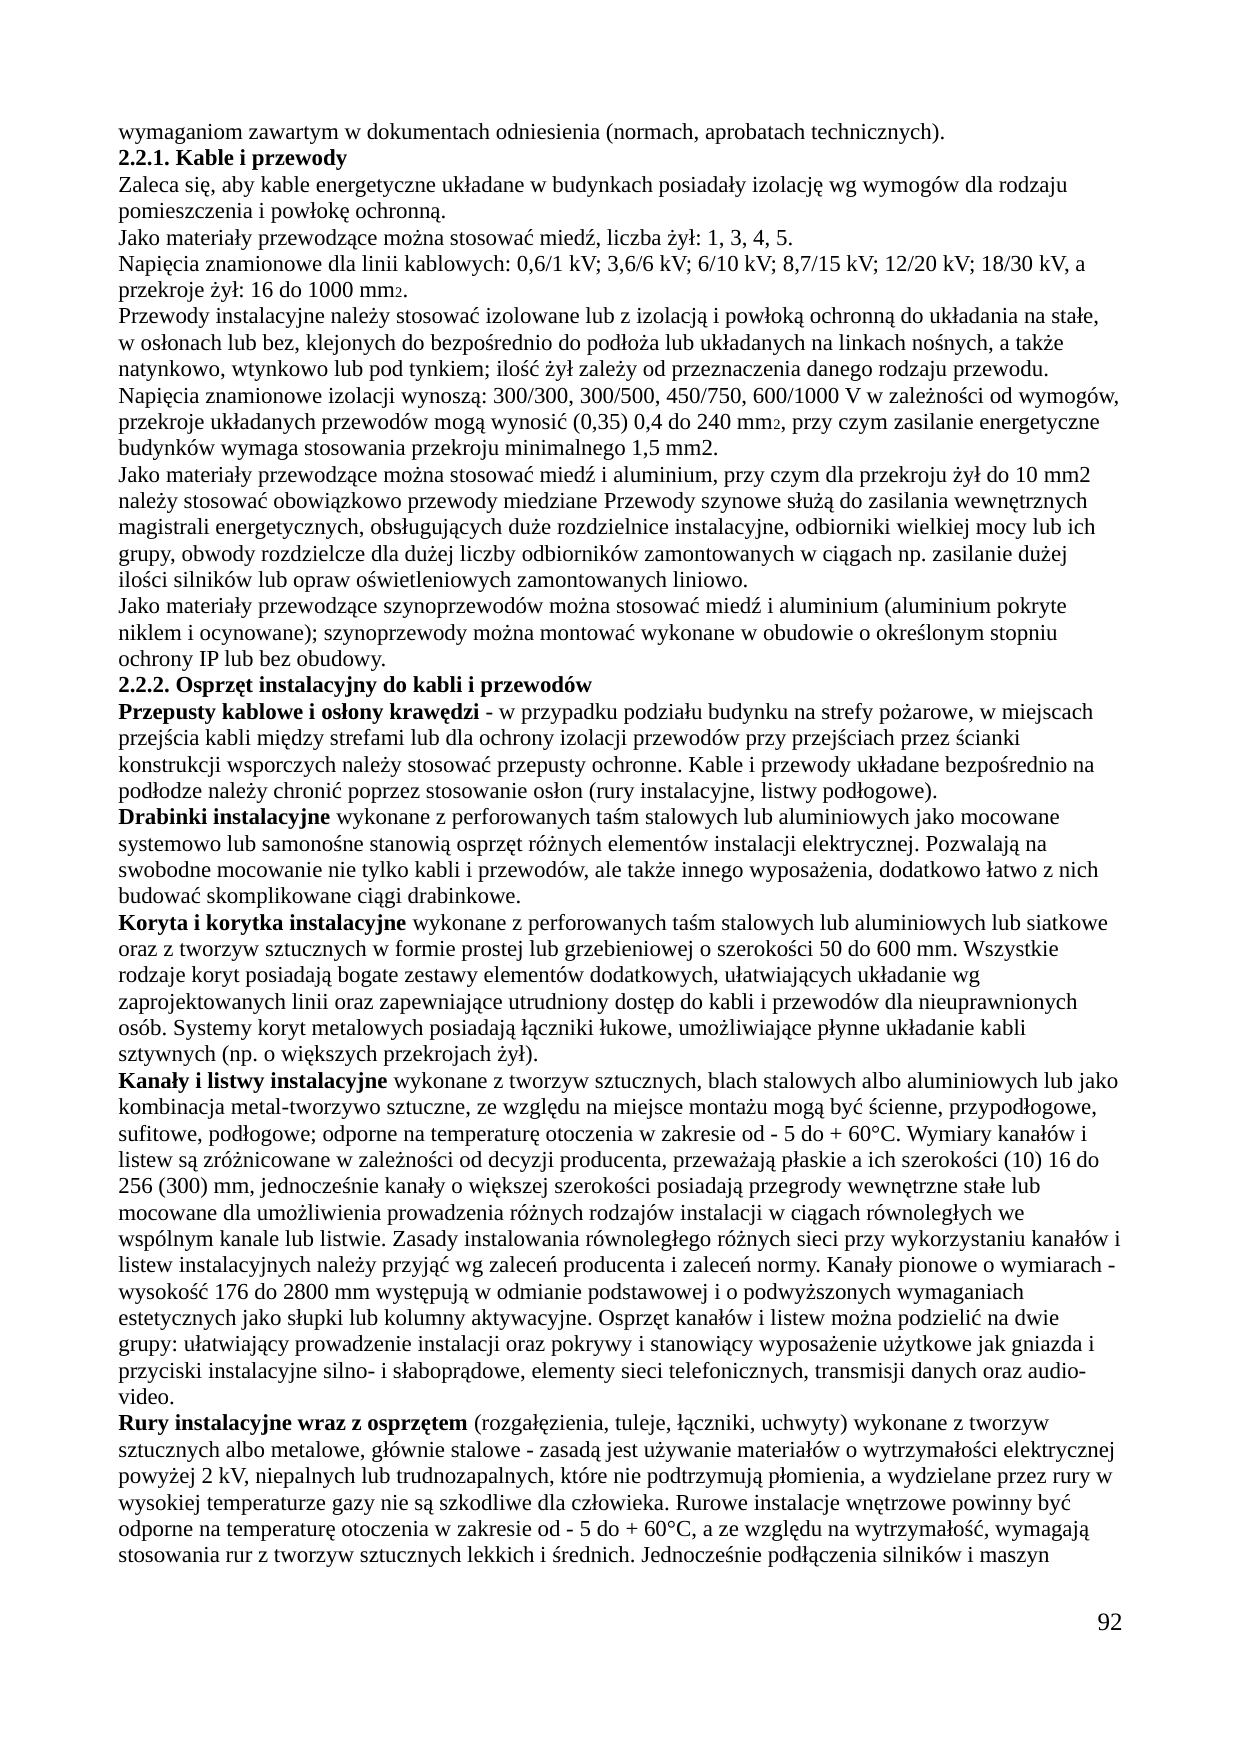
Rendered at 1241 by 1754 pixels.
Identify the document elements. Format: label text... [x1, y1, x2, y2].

text Drabinki instalacyjne wykonane z perforowanych taśm stalowych lub aluminiowych jako mocowane systemowo lub samonośne stanowią osprzęt różnych elementów instalacji elektrycznej. Pozwalają na swobodne mocowanie nie tylko kabli i przewodów, ale także innego wyposażenia, dodatkowo łatwo z nich budować skomplikowane ciągi drabinkowe. [118, 803, 1122, 909]
text Zaleca się, aby kable energetyczne układane w budynkach posiadały izolację wg wymogów dla rodzaju pomieszczenia i powłokę ochronną. [118, 171, 1122, 223]
text wymaganiom zawartym w dokumentach odniesienia (normach, aprobatach technicznych). [118, 118, 1122, 144]
text Kanały i listwy instalacyjne wykonane z tworzyw sztucznych, blach stalowych albo aluminiowych lub jako kombinacja metal-tworzywo sztuczne, ze względu na miejsce montażu mogą być ścienne, przypodłogowe, sufitowe, podłogowe; odporne na temperaturę otoczenia w zakresie od - 5 do + 60°C. Wymiary kanałów i listew są zróżnicowane w zależności od decyzji producenta, przeważają płaskie a ich szerokości (10) 16 do 256 (300) mm, jednocześnie kanały o większej szerokości posiadają przegrody wewnętrzne stałe lub mocowane dla umożliwienia prowadzenia różnych rodzajów instalacji w ciągach równoległych we wspólnym kanale lub listwie. Zasady instalowania równoległego różnych sieci przy wykorzystaniu kanałów i listew instalacyjnych należy przyjąć wg zaleceń producenta i zaleceń normy. Kanały pionowe o wymiarach - wysokość 176 do 2800 mm występują w odmianie podstawowej i o podwyższonych wymaganiach estetycznych jako słupki lub kolumny aktywacyjne. Osprzęt kanałów i listew można podzielić na dwie grupy: ułatwiający prowadzenie instalacji oraz pokrywy i stanowiący wyposażenie użytkowe jak gniazda i przyciski instalacyjne silno- i słaboprądowe, elementy sieci telefonicznych, transmisji danych oraz audio-video. [118, 1067, 1122, 1409]
text Przewody instalacyjne należy stosować izolowane lub z izolacją i powłoką ochronną do układania na stałe, w osłonach lub bez, klejonych do bezpośrednio do podłoża lub układanych na linkach nośnych, a także natynkowo, wtynkowo lub pod tynkiem; ilość żył zależy od przeznaczenia danego rodzaju przewodu. [118, 303, 1122, 382]
text 2.2.1. Kable i przewody [118, 144, 1122, 171]
text Przepusty kablowe i osłony krawędzi - w przypadku podziału budynku na strefy pożarowe, w miejscach przejścia kabli między strefami lub dla ochrony izolacji przewodów przy przejściach przez ścianki konstrukcji wsporczych należy stosować przepusty ochronne. Kable i przewody układane bezpośrednio na podłodze należy chronić poprzez stosowanie osłon (rury instalacyjne, listwy podłogowe). [118, 698, 1122, 803]
text Rury instalacyjne wraz z osprzętem (rozgałęzienia, tuleje, łączniki, uchwyty) wykonane z tworzyw sztucznych albo metalowe, głównie stalowe - zasadą jest używanie materiałów o wytrzymałości elektrycznej powyżej 2 kV, niepalnych lub trudnozapalnych, które nie podtrzymują płomienia, a wydzielane przez rury w wysokiej temperaturze gazy nie są szkodliwe dla człowieka. Rurowe instalacje wnętrzowe powinny być odporne na temperaturę otoczenia w zakresie od - 5 do + 60°C, a ze względu na wytrzymałość, wymagają stosowania rur z tworzyw sztucznych lekkich i średnich. Jednocześnie podłączenia silników i maszyn [118, 1409, 1122, 1568]
text Jako materiały przewodzące można stosować miedź, liczba żył: 1, 3, 4, 5. [118, 223, 1122, 250]
text Napięcia znamionowe dla linii kablowych: 0,6/1 kV; 3,6/6 kV; 6/10 kV; 8,7/15 kV; 12/20 kV; 18/30 kV, a przekroje żył: 16 do 1000 mm2. [118, 250, 1122, 303]
text 2.2.2. Osprzęt instalacyjny do kabli i przewodów [118, 672, 1122, 698]
text Jako materiały przewodzące szynoprzewodów można stosować miedź i aluminium (aluminium pokryte niklem i ocynowane); szynoprzewody można montować wykonane w obudowie o określonym stopniu ochrony IP lub bez obudowy. [118, 592, 1122, 672]
text Napięcia znamionowe izolacji wynoszą: 300/300, 300/500, 450/750, 600/1000 V w zależności od wymogów, przekroje układanych przewodów mogą wynosić (0,35) 0,4 do 240 mm2, przy czym zasilanie energetyczne budynków wymaga stosowania przekroju minimalnego 1,5 mm2. [118, 382, 1122, 461]
text Jako materiały przewodzące można stosować miedź i aluminium, przy czym dla przekroju żył do 10 mm2 należy stosować obowiązkowo przewody miedziane Przewody szynowe służą do zasilania wewnętrznych magistrali energetycznych, obsługujących duże rozdzielnice instalacyjne, odbiorniki wielkiej mocy lub ich grupy, obwody rozdzielcze dla dużej liczby odbiorników zamontowanych w ciągach np. zasilanie dużej ilości silników lub opraw oświetleniowych zamontowanych liniowo. [118, 461, 1122, 592]
text Koryta i korytka instalacyjne wykonane z perforowanych taśm stalowych lub aluminiowych lub siatkowe oraz z tworzyw sztucznych w formie prostej lub grzebieniowej o szerokości 50 do 600 mm. Wszystkie rodzaje koryt posiadają bogate zestawy elementów dodatkowych, ułatwiających układanie wg zaprojektowanych linii oraz zapewniające utrudniony dostęp do kabli i przewodów dla nieuprawnionych osób. Systemy koryt metalowych posiadają łączniki łukowe, umożliwiające płynne układanie kabli sztywnych (np. o większych przekrojach żył). [118, 909, 1122, 1067]
